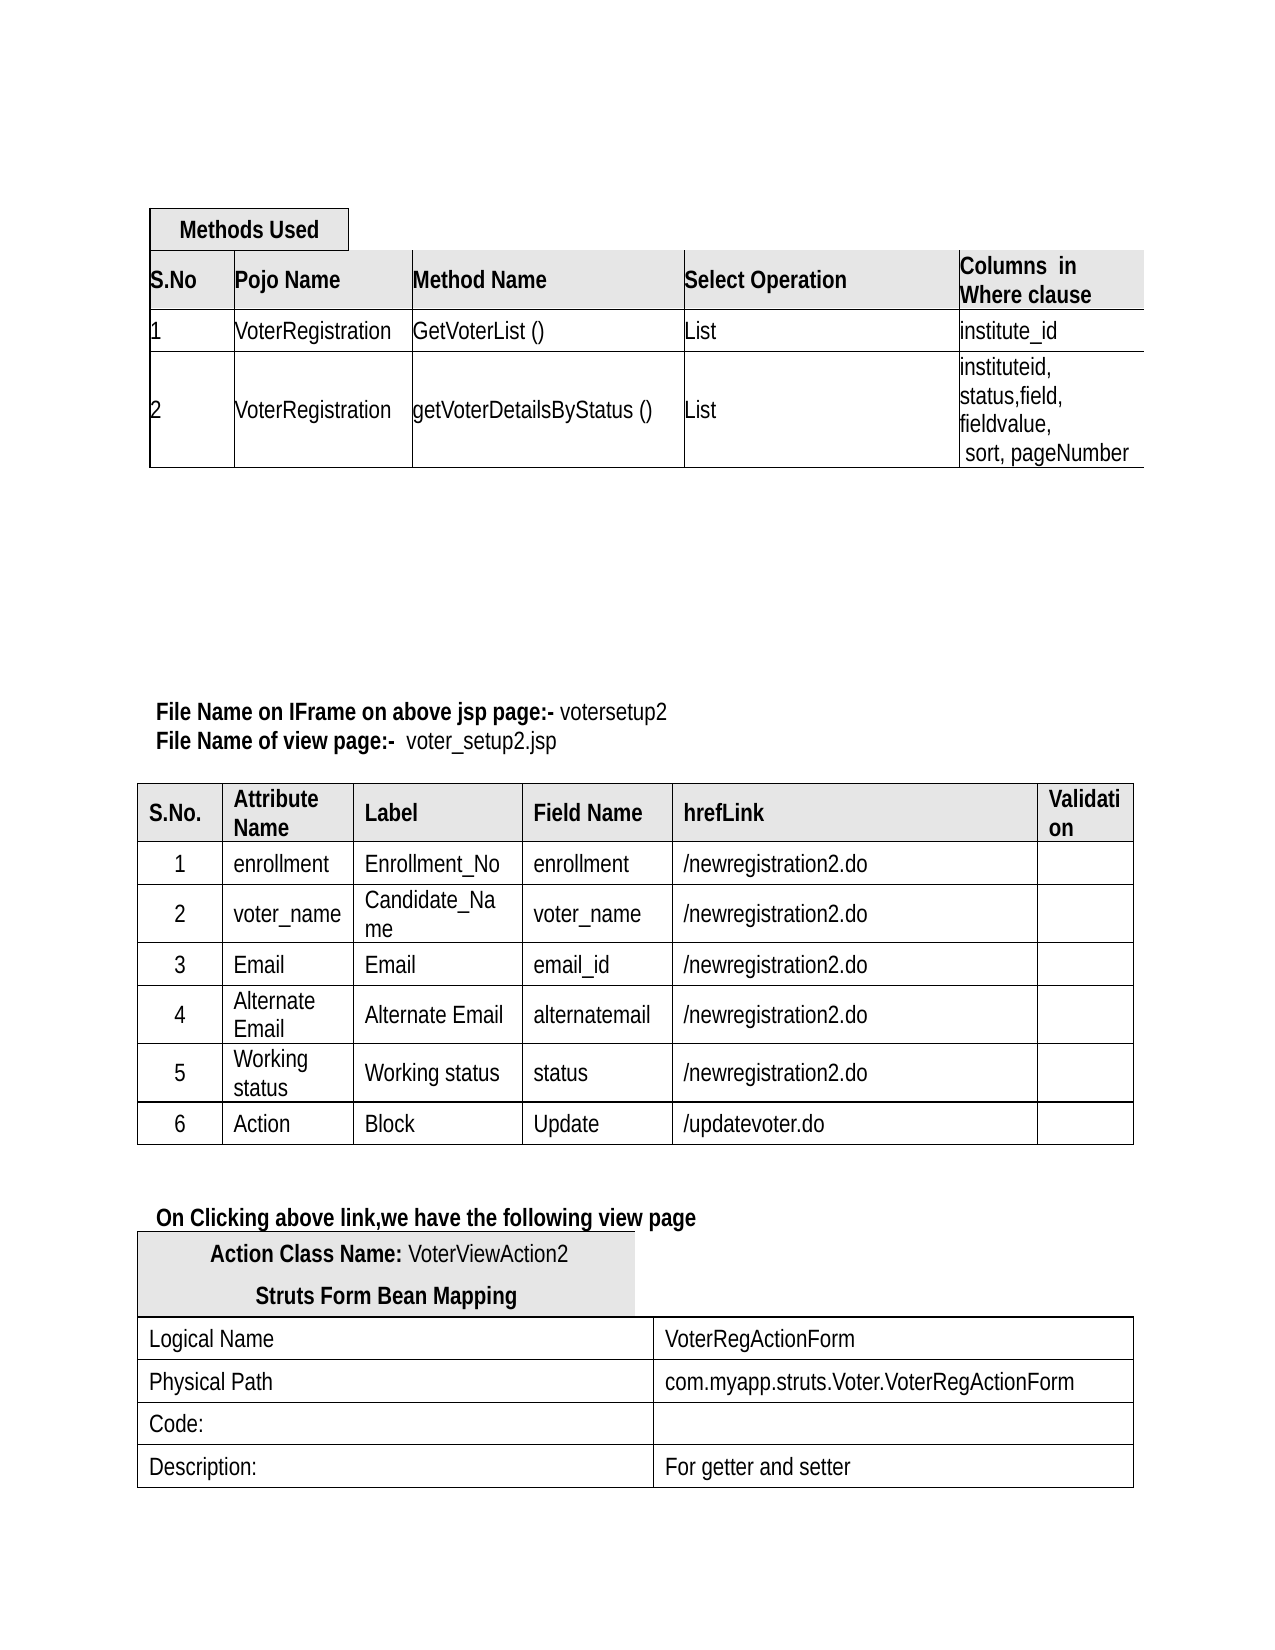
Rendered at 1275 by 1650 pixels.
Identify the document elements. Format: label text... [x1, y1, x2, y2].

table_header Methods Used [151, 209, 348, 250]
table_cell VoterRegActionForm [654, 1318, 1133, 1359]
table_header [635, 1231, 1133, 1274]
table_cell [1038, 943, 1133, 985]
table_cell Description: [138, 1445, 653, 1487]
table_cell 2 [138, 885, 222, 942]
table_header Label [354, 784, 522, 841]
table_cell /newregistration2.do [673, 943, 1037, 985]
text File Name of view page:- voter_setup2.jsp [150, 726, 1125, 754]
table_cell Working status [354, 1044, 522, 1101]
table_cell Struts Form Bean Mapping [138, 1274, 635, 1316]
table_cell 3 [138, 943, 222, 985]
table_cell Update [523, 1103, 672, 1144]
table_cell Block [354, 1103, 522, 1144]
text File Name on IFrame on above jsp page:- votersetup2 [150, 697, 1125, 726]
table_cell [1038, 842, 1133, 884]
table_header Field Name [523, 784, 672, 841]
table_cell Email [354, 943, 522, 985]
table_cell /newregistration2.do [673, 1044, 1037, 1101]
table_cell VoterRegistration [235, 352, 412, 467]
table_cell Physical Path [138, 1360, 653, 1402]
table_cell institute_id [960, 310, 1144, 351]
table_cell 5 [138, 1044, 222, 1101]
table_cell List [685, 310, 959, 351]
table_cell [1038, 1103, 1133, 1144]
table_cell S.No [151, 251, 234, 308]
table_cell voter_name [523, 885, 672, 942]
table_cell com.myapp.struts.Voter.VoterRegActionForm [654, 1360, 1133, 1402]
table_cell List [685, 352, 959, 467]
table_header hrefLink [673, 784, 1037, 841]
table_header S.No. [138, 784, 222, 841]
table_cell [1038, 986, 1133, 1043]
table_cell 2 [151, 352, 234, 467]
table_header Validation [1038, 784, 1133, 841]
table_header Action Class Name: VoterViewAction2 [138, 1232, 635, 1274]
table_cell /newregistration2.do [673, 842, 1037, 884]
table_cell Code: [138, 1403, 653, 1444]
table_cell alternatemail [523, 986, 672, 1043]
table_cell 1 [151, 310, 234, 351]
table_cell Pojo Name [235, 250, 412, 308]
table_cell [654, 1403, 1133, 1444]
table_cell /updatevoter.do [673, 1103, 1037, 1144]
table_cell enrollment [523, 842, 672, 884]
table_cell [1038, 1044, 1133, 1101]
text On Clicking above link,we have the following view page [150, 1202, 1125, 1231]
table_cell VoterRegistration [235, 310, 412, 351]
table_cell email_id [523, 943, 672, 985]
table_cell Enrollment_No [354, 842, 522, 884]
table_cell For getter and setter [654, 1445, 1133, 1487]
table_cell [635, 1274, 1133, 1316]
table_cell Method Name [413, 250, 684, 308]
table_cell /newregistration2.do [673, 986, 1037, 1043]
table_cell /newregistration2.do [673, 885, 1037, 942]
table_cell getVoterDetailsByStatus () [413, 352, 684, 467]
table_cell Action [223, 1103, 353, 1144]
table_cell Candidate_Name [354, 885, 522, 942]
table_cell status [523, 1044, 672, 1101]
table_cell instituteid, status,field, fieldvalue, sort, pageNumber [960, 352, 1144, 467]
table_cell Working status [223, 1044, 353, 1101]
table_cell Email [223, 943, 353, 985]
table_cell 6 [138, 1103, 222, 1144]
table_cell Alternate Email [223, 986, 353, 1043]
table_cell 4 [138, 986, 222, 1043]
table_cell GetVoterList () [413, 310, 684, 351]
table_header [548, 208, 1144, 250]
table_cell [1038, 885, 1133, 942]
table_cell Select Operation [685, 250, 959, 308]
table_cell Logical Name [138, 1318, 653, 1359]
table_cell Columns in Where clause [960, 250, 1144, 308]
table_header [349, 208, 547, 250]
table_cell enrollment [223, 842, 353, 884]
table_header Attribute Name [223, 784, 353, 841]
table_cell voter_name [223, 885, 353, 942]
table_cell 1 [138, 842, 222, 884]
table_cell Alternate Email [354, 986, 522, 1043]
